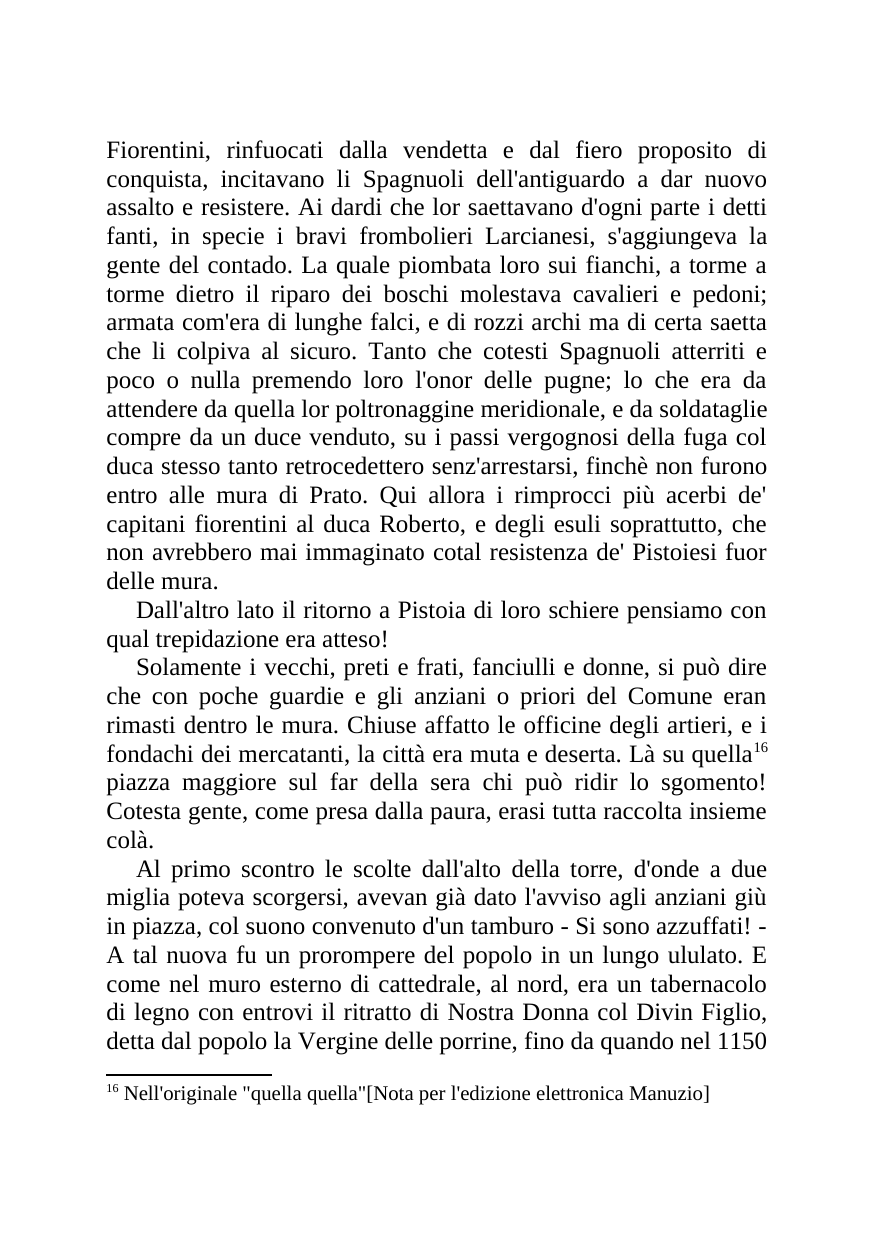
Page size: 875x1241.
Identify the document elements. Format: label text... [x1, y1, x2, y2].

text Solamente i vecchi, preti e frati, fanciulli e donne, si può dire che con poche guardie e gli anziani o priori del Comune eran rimasti dentro le mura. Chiuse affatto le officine degli artieri, e i fondachi dei mercatanti, la città era muta e deserta. Là su quella piazza maggiore sul far della sera chi può ridir lo sgomento! Cotesta gente, come presa dalla paura, erasi tutta raccolta insieme colà. [106, 652, 768, 854]
text Dall'altro lato il ritorno a Pistoia di loro schiere pensiamo con qual trepidazione era atteso! [106, 595, 768, 652]
text Al primo scontro le scolte dall'alto della torre, d'onde a due miglia poteva scorgersi, avevan già dato l'avviso agli anziani giù in piazza, col suono convenuto d'un tamburo - Si sono azzuffati! - A tal nuova fu un prorompere del popolo in un lungo ululato. E come nel muro esterno di cattedrale, al nord, era un tabernacolo di legno con entrovi il ritratto di Nostra Donna col Divin Figlio, detta dal popolo la Vergine delle porrine, fino da quando nel 1150 [106, 854, 768, 1055]
text Nell'originale "quella quella"[Nota per l'edizione elettronica Manuzio] [106, 1081, 768, 1105]
text Fiorentini, rinfuocati dalla vendetta e dal fiero proposito di conquista, incitavano li Spagnuoli dell'antiguardo a dar nuovo assalto e resistere. Ai dardi che lor saettavano d'ogni parte i detti fanti, in specie i bravi frombolieri Larcianesi, s'aggiungeva la gente del contado. La quale piombata loro sui fianchi, a torme a torme dietro il riparo dei boschi molestava cavalieri e pedoni; armata com'era di lunghe falci, e di rozzi archi ma di certa saetta che li colpiva al sicuro. Tanto che cotesti Spagnuoli atterriti e poco o nulla premendo loro l'onor delle pugne; lo che era da attendere da quella lor poltronaggine meridionale, e da soldataglie compre da un duce venduto, su i passi vergognosi della fuga col duca stesso tanto retrocedettero senz'arrestarsi, finchè non furono entro alle mura di Prato. Qui allora i rimprocci più acerbi de' capitani fiorentini al duca Roberto, e degli esuli soprattutto, che non avrebbero mai immaginato cotal resistenza de' Pistoiesi fuor delle mura. [106, 135, 768, 595]
